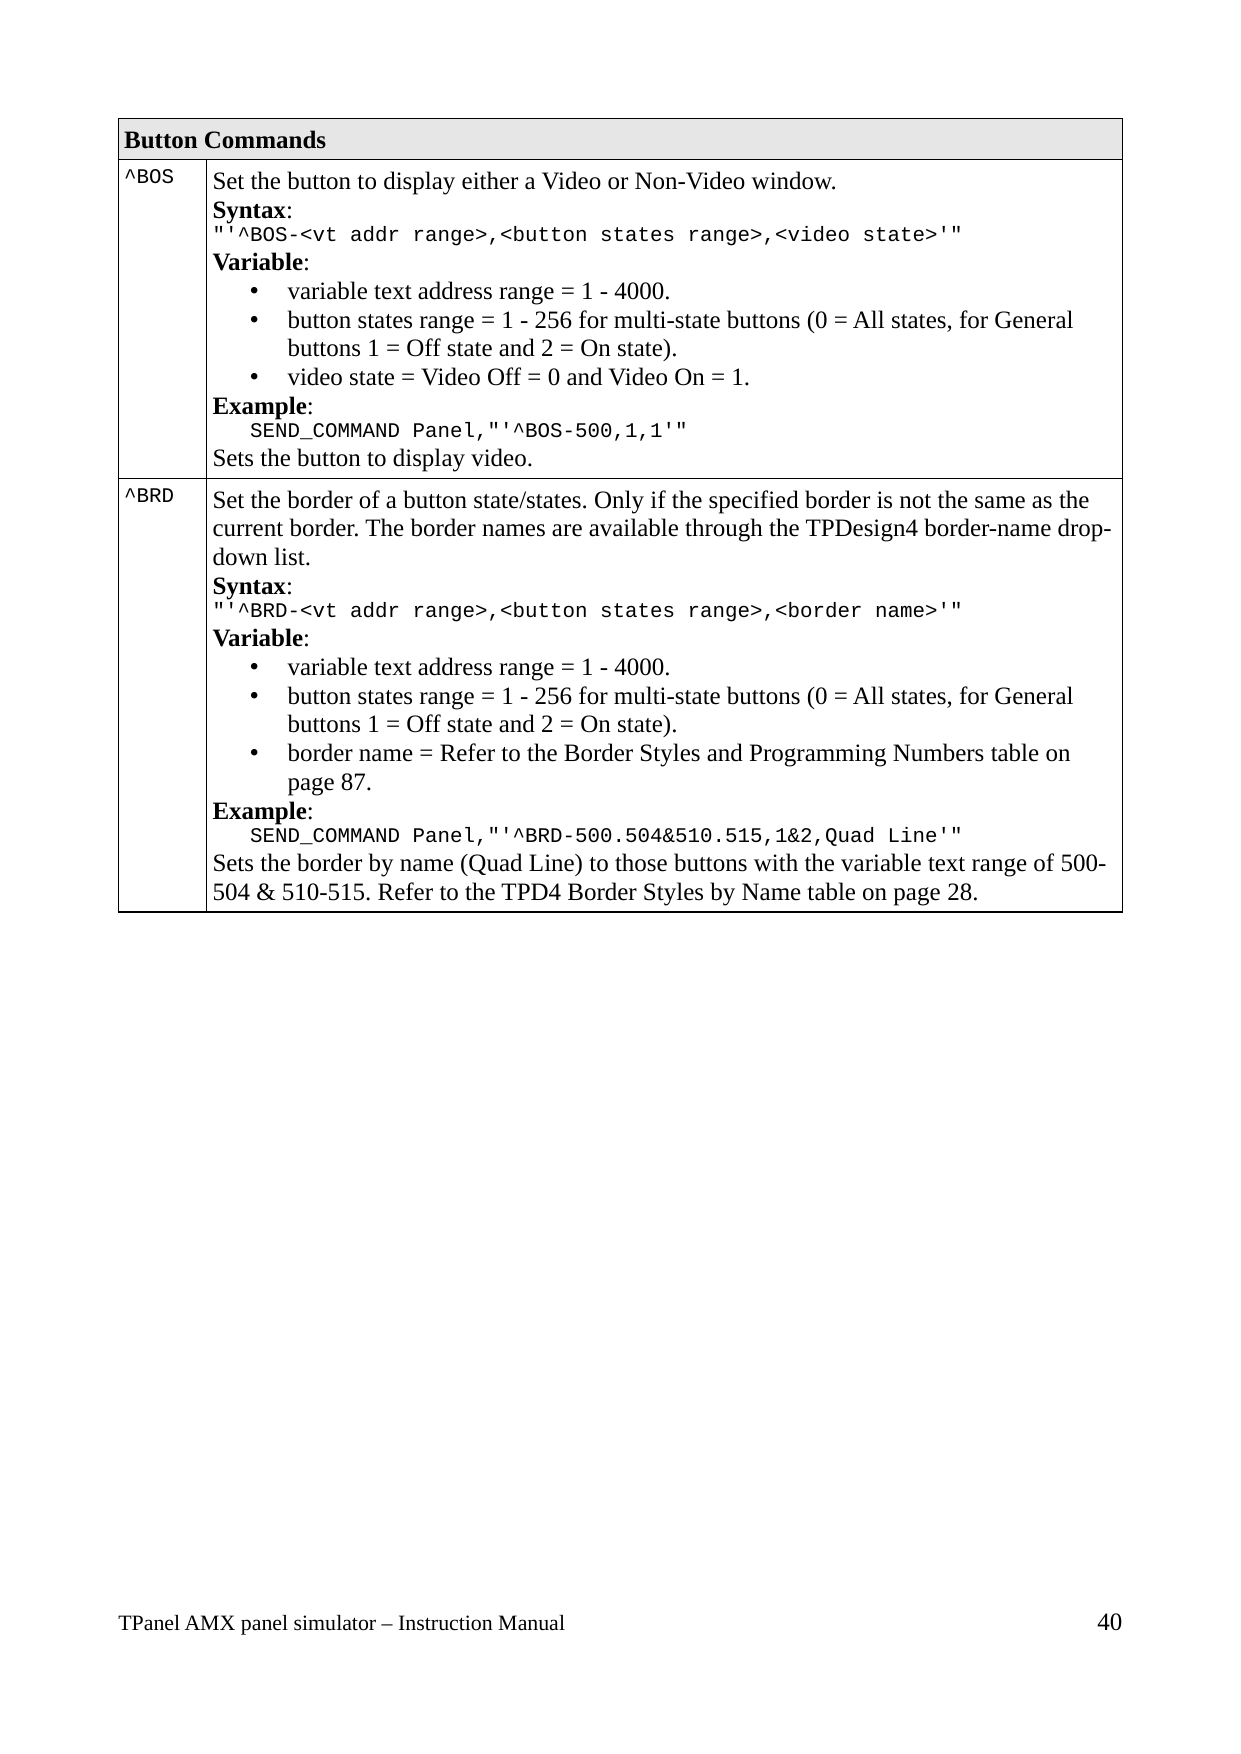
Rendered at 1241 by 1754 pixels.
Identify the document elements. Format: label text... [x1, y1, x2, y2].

table_cell Set the border of a button state/states. Only if the specified border is not the same as the current border. The border names are available through the TPDesign4 border-name drop-down list. Syntax: "'^BRD-<vt addr range>,<button states range>,<border name>'" Variable: variable text address range = 1 - 4000. button states range = 1 - 256 for multi-state buttons (0 = All states, for General buttons 1 = Off state and 2 = On state). border name = Refer to the Border Styles and Programming Numbers table on page 87. Example: SEND_COMMAND Panel,"'^BRD-500.504&510.515,1&2,Quad Line'" Sets the border by name (Quad Line) to those buttons with the variable text range of 500-504 & 510-515. Refer to the TPD4 Border Styles by Name table on page 28. [207, 479, 1122, 911]
table_header Button Commands [119, 119, 1122, 159]
table_cell ^BOS [119, 160, 206, 478]
table_cell Set the button to display either a Video or Non-Video window. Syntax: "'^BOS-<vt addr range>,<button states range>,<video state>'" Variable: variable text address range = 1 - 4000. button states range = 1 - 256 for multi-state buttons (0 = All states, for General buttons 1 = Off state and 2 = On state). video state = Video Off = 0 and Video On = 1. Example: SEND_COMMAND Panel,"'^BOS-500,1,1'" Sets the button to display video. [207, 160, 1122, 478]
table_cell ^BRD [119, 479, 206, 911]
